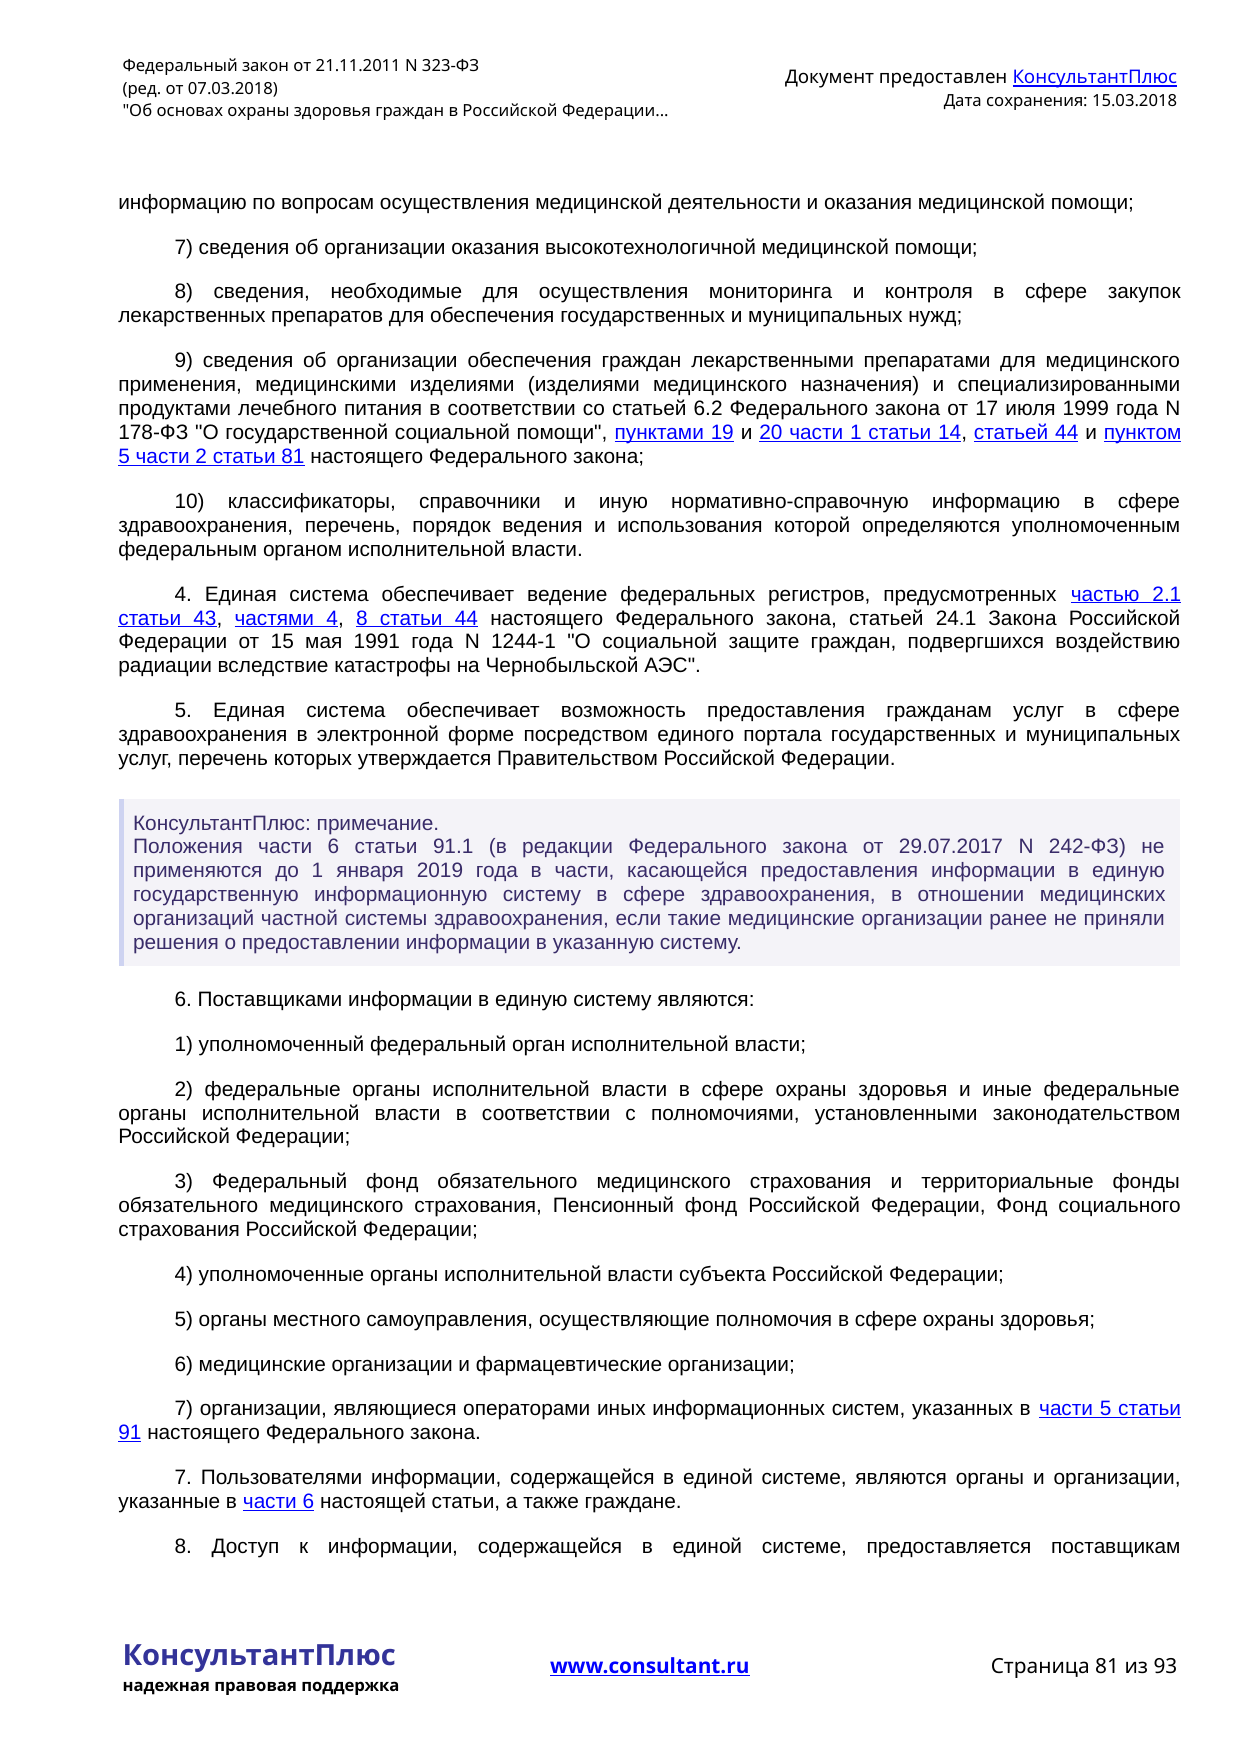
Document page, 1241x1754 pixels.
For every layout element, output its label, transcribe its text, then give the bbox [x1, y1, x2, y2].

table_header КонсультантПлюс: примечание. Положения части 6 статьи 91.1 (в редакции Федерального закона от 29.07.2017 N 242-ФЗ) не применяются до 1 января 2019 года в части, касающейся предоставления информации в единую государственную информационную систему в сфере здравоохранения, в отношении медицинских организаций частной системы здравоохранения, если такие медицинские организации ранее не приняли решения о предоставлении информации в указанную систему. [124, 799, 1176, 966]
text 10) классификаторы, справочники и иную нормативно-справочную информацию в сфере здравоохранения, перечень, порядок ведения и использования которой определяются уполномоченным федеральным органом исполнительной власти. [118, 489, 1181, 561]
text 7) сведения об организации оказания высокотехнологичной медицинской помощи; [118, 234, 1181, 258]
text 2) федеральные органы исполнительной власти в сфере охраны здоровья и иные федеральные органы исполнительной власти в соответствии с полномочиями, установленными законодательством Российской Федерации; [118, 1076, 1181, 1148]
text 8) сведения, необходимые для осуществления мониторинга и контроля в сфере закупок лекарственных препаратов для обеспечения государственных и муниципальных нужд; [118, 279, 1181, 327]
text 7) организации, являющиеся операторами иных информационных систем, указанных в части 5 статьи 91 настоящего Федерального закона. [118, 1396, 1181, 1444]
text 7. Пользователями информации, содержащейся в единой системе, являются органы и организации, указанные в части 6 настоящей статьи, а также граждане. [118, 1465, 1181, 1513]
text 4. Единая система обеспечивает ведение федеральных регистров, предусмотренных частью 2.1 статьи 43, частями 4, 8 статьи 44 настоящего Федерального закона, статьей 24.1 Закона Российской Федерации от 15 мая 1991 года N 1244-1 "О социальной защите граждан, подвергшихся воздействию радиации вследствие катастрофы на Чернобыльской АЭС". [118, 581, 1181, 677]
text 9) сведения об организации обеспечения граждан лекарственными препаратами для медицинского применения, медицинскими изделиями (изделиями медицинского назначения) и специализированными продуктами лечебного питания в соответствии со статьей 6.2 Федерального закона от 17 июля 1999 года N 178-ФЗ "О государственной социальной помощи", пунктами 19 и 20 части 1 статьи 14, статьей 44 и пунктом 5 части 2 статьи 81 настоящего Федерального закона; [118, 348, 1181, 468]
text 5) органы местного самоуправления, осуществляющие полномочия в сфере охраны здоровья; [118, 1307, 1181, 1331]
text 6. Поставщиками информации в единую систему являются: [118, 987, 1181, 1011]
text 8. Доступ к информации, содержащейся в единой системе, предоставляется поставщикам [118, 1534, 1181, 1558]
text 6) медицинские организации и фармацевтические организации; [118, 1351, 1181, 1375]
text информацию по вопросам осуществления медицинской деятельности и оказания медицинской помощи; [118, 190, 1181, 214]
text 5. Единая система обеспечивает возможность предоставления гражданам услуг в сфере здравоохранения в электронной форме посредством единого портала государственных и муниципальных услуг, перечень которых утверждается Правительством Российской Федерации. [118, 698, 1181, 770]
text 4) уполномоченные органы исполнительной власти субъекта Российской Федерации; [118, 1262, 1181, 1286]
text 1) уполномоченный федеральный орган исполнительной власти; [118, 1032, 1181, 1056]
text 3) Федеральный фонд обязательного медицинского страхования и территориальные фонды обязательного медицинского страхования, Пенсионный фонд Российской Федерации, Фонд социального страхования Российской Федерации; [118, 1169, 1181, 1241]
